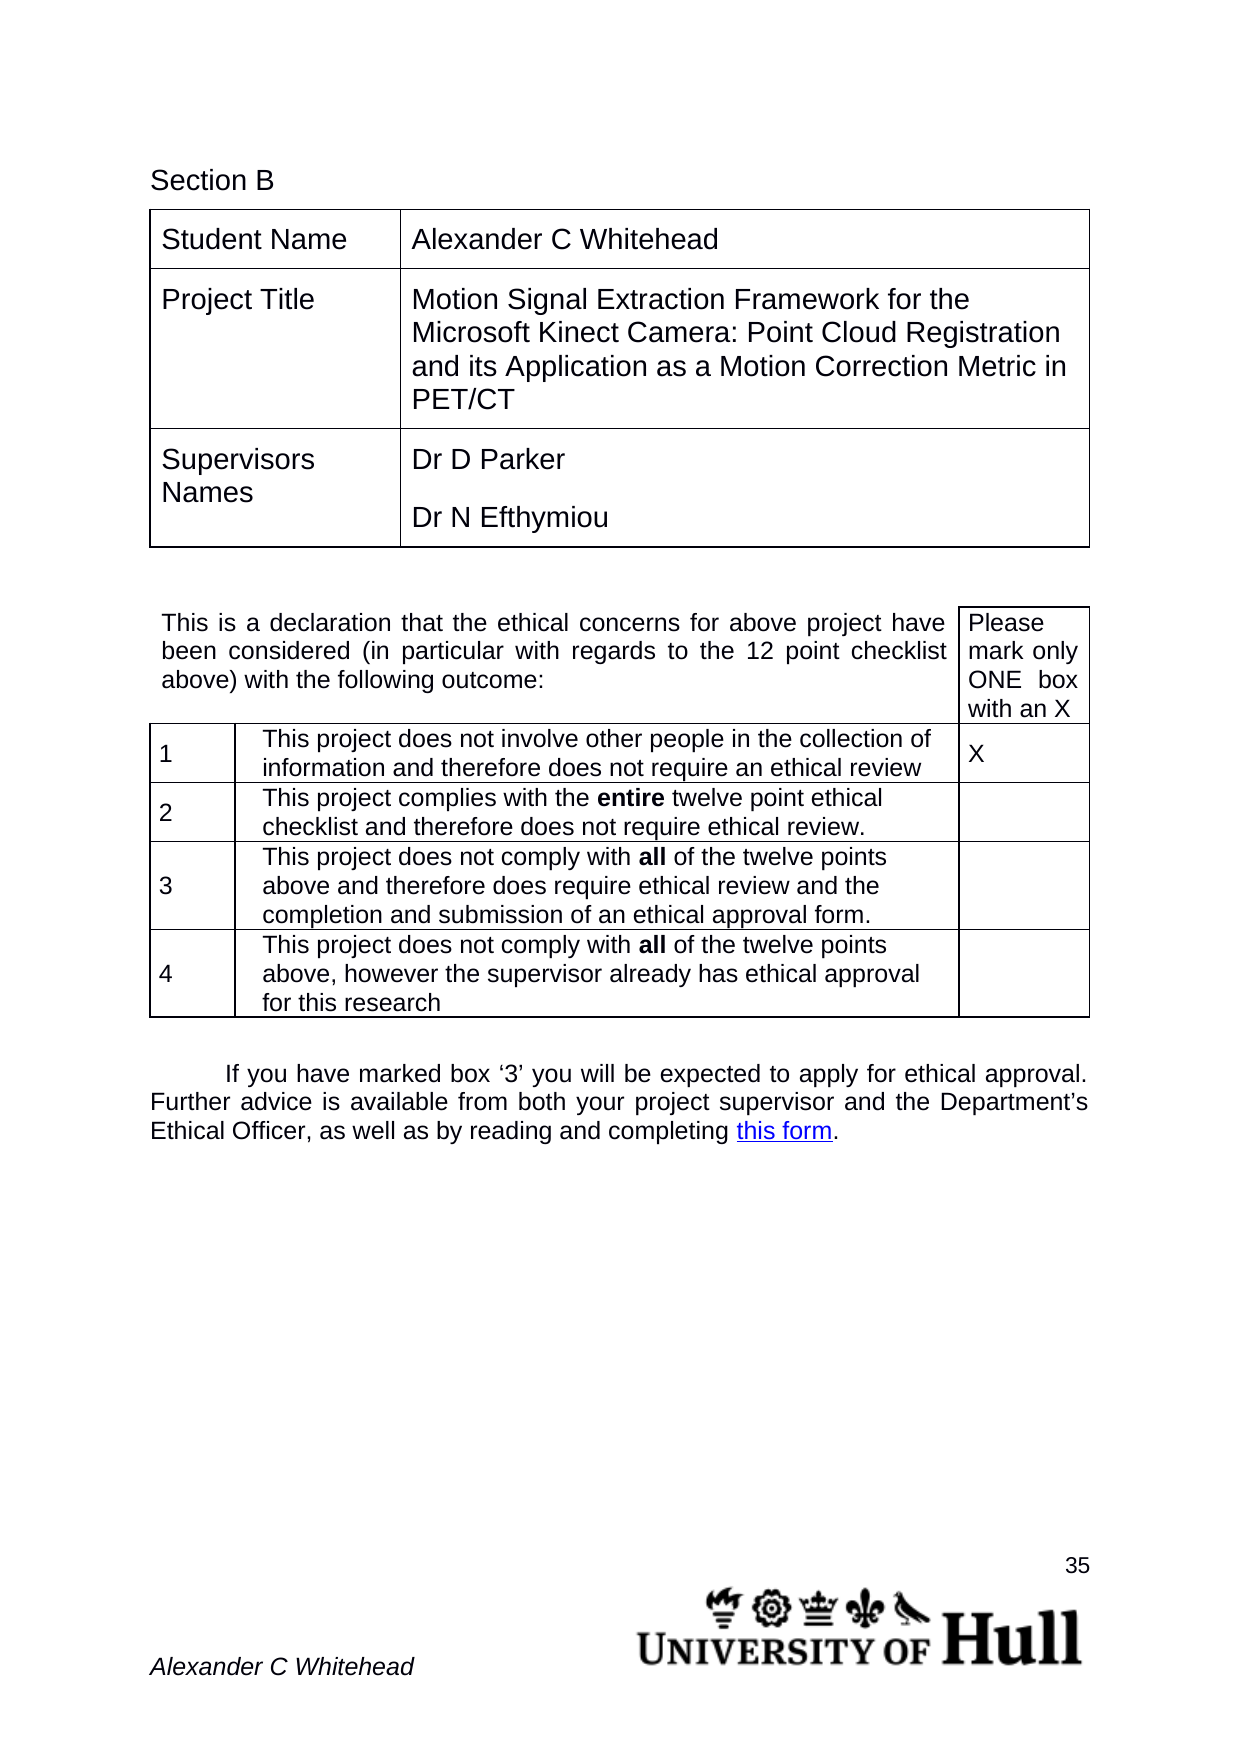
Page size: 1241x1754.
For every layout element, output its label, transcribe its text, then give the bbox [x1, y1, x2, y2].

table_cell X [960, 724, 1089, 782]
table_cell Dr D Parker Dr N Efthymiou [401, 429, 1089, 546]
table_cell 1 [151, 724, 234, 782]
table_header Alexander C Whitehead [401, 210, 1089, 268]
table_cell 3 [151, 842, 234, 928]
table_cell 2 [151, 783, 234, 841]
table_header This is a declaration that the ethical concerns for above project have been considered (in particular with regards to the 12 point checklist above) with the following outcome: [150, 606, 958, 723]
table_cell [960, 783, 1089, 841]
table_cell This project does not involve other people in the collection of information and therefore does not require an ethical review [236, 724, 958, 782]
subtitle Section B [150, 162, 1090, 196]
text If you have marked box ‘3’ you will be expected to apply for ethical approval. Further advice is available from both your project supervisor and the Department’s Ethical Officer, as well as by reading and completing this form. [150, 1059, 1090, 1145]
table_cell This project does not comply with all of the twelve points above and therefore does require ethical review and the completion and submission of an ethical approval form. [236, 842, 958, 928]
picture [630, 1578, 1091, 1675]
table_header Please mark only ONE box with an X [960, 608, 1089, 723]
table_cell [960, 842, 1089, 928]
table_cell Project Title [151, 269, 400, 428]
table_cell [960, 930, 1089, 1016]
table_cell 4 [151, 930, 234, 1016]
table_header Student Name [151, 210, 400, 268]
table_cell This project does not comply with all of the twelve points above, however the supervisor already has ethical approval for this research [236, 930, 958, 1016]
table_cell Supervisors Names [151, 429, 400, 546]
table_cell Motion Signal Extraction Framework for the Microsoft Kinect Camera: Point Cloud Registration and its Application as a Motion Correction Metric in PET/CT [401, 269, 1089, 428]
table_cell This project complies with the entire twelve point ethical checklist and therefore does not require ethical review. [236, 783, 958, 841]
